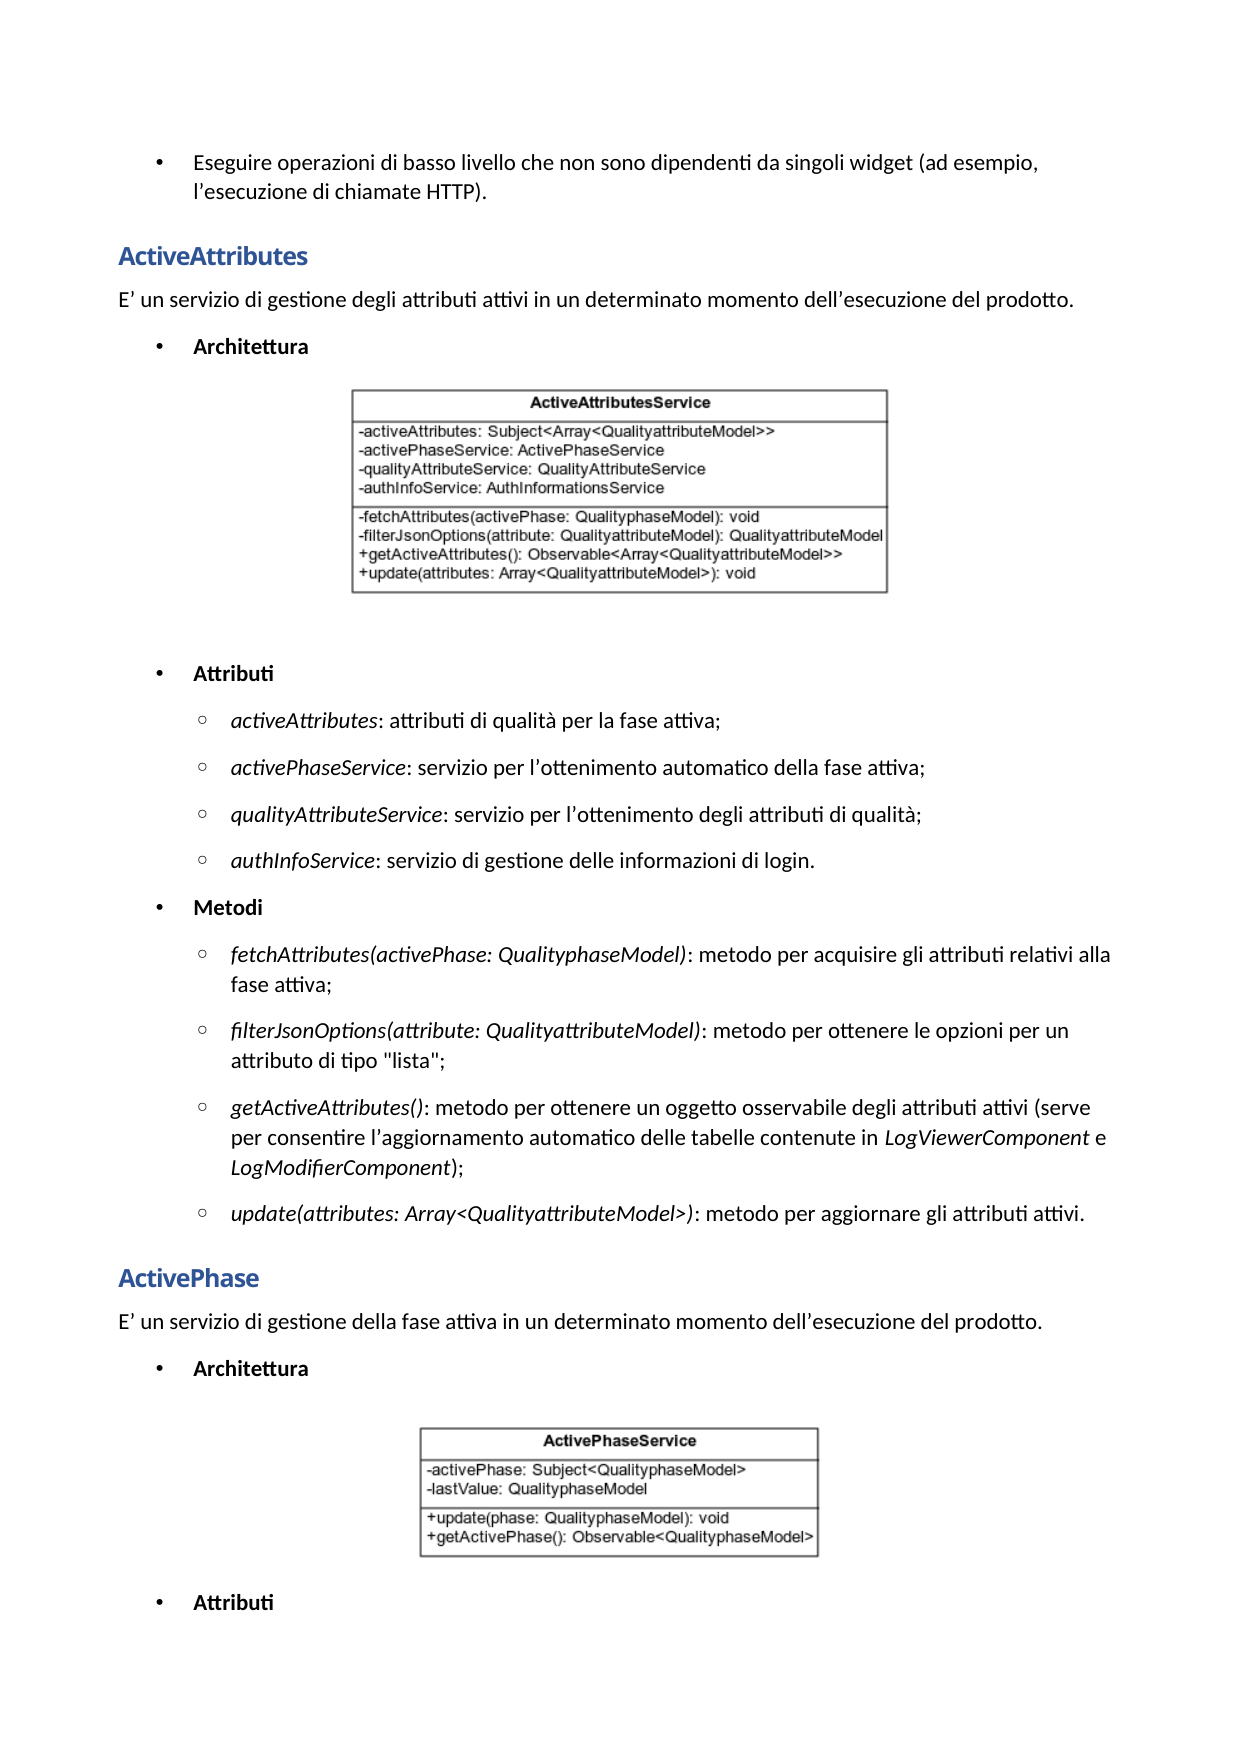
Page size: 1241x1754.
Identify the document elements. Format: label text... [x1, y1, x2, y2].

subtitle ActiveAttributes [118, 239, 1122, 273]
list qualityAttributeService: servizio per l’ottenimento degli attributi di qualità; [193, 800, 1122, 828]
list filterJsonOptions(attribute: QualityattributeModel): metodo per ottenere le opzioni per un attributo di tipo "lista"; [193, 1016, 1122, 1074]
list authInfoService: servizio di gestione delle informazioni di login. [193, 846, 1122, 874]
list activePhaseService: servizio per l’ottenimento automatico della fase attiva; [193, 753, 1122, 781]
text E’ un servizio di gestione della fase attiva in un determinato momento dell’esecuzione del prodotto. [118, 1307, 1122, 1335]
list Architettura [156, 1354, 1122, 1382]
list Attributi [156, 1588, 1122, 1616]
list getActiveAttributes(): metodo per ottenere un oggetto osservabile degli attributi attivi (serve per consentire l’aggiornamento automatico delle tabelle contenute in LogViewerComponent e LogModifierComponent); [193, 1093, 1122, 1181]
subtitle ActivePhase [118, 1260, 1122, 1294]
list Metodi [156, 893, 1122, 921]
list activeAttributes: attributi di qualità per la fase attiva; [193, 706, 1122, 734]
text E’ un servizio di gestione degli attributi attivi in un determinato momento dell’esecuzione del prodotto. [118, 285, 1122, 313]
list Architettura [156, 332, 1122, 360]
list update(attributes: Array<QualityattributeModel>): metodo per aggiornare gli attributi attivi. [193, 1199, 1122, 1227]
list fetchAttributes(activePhase: QualityphaseModel): metodo per acquisire gli attributi relativi alla fase attiva; [193, 940, 1122, 998]
list Eseguire operazioni di basso livello che non sono dipendenti da singoli widget (ad esempio, l’esecuzione di chiamate HTTP). [156, 148, 1122, 206]
picture [340, 378, 900, 605]
list Attributi [156, 659, 1122, 687]
picture [408, 1417, 832, 1569]
